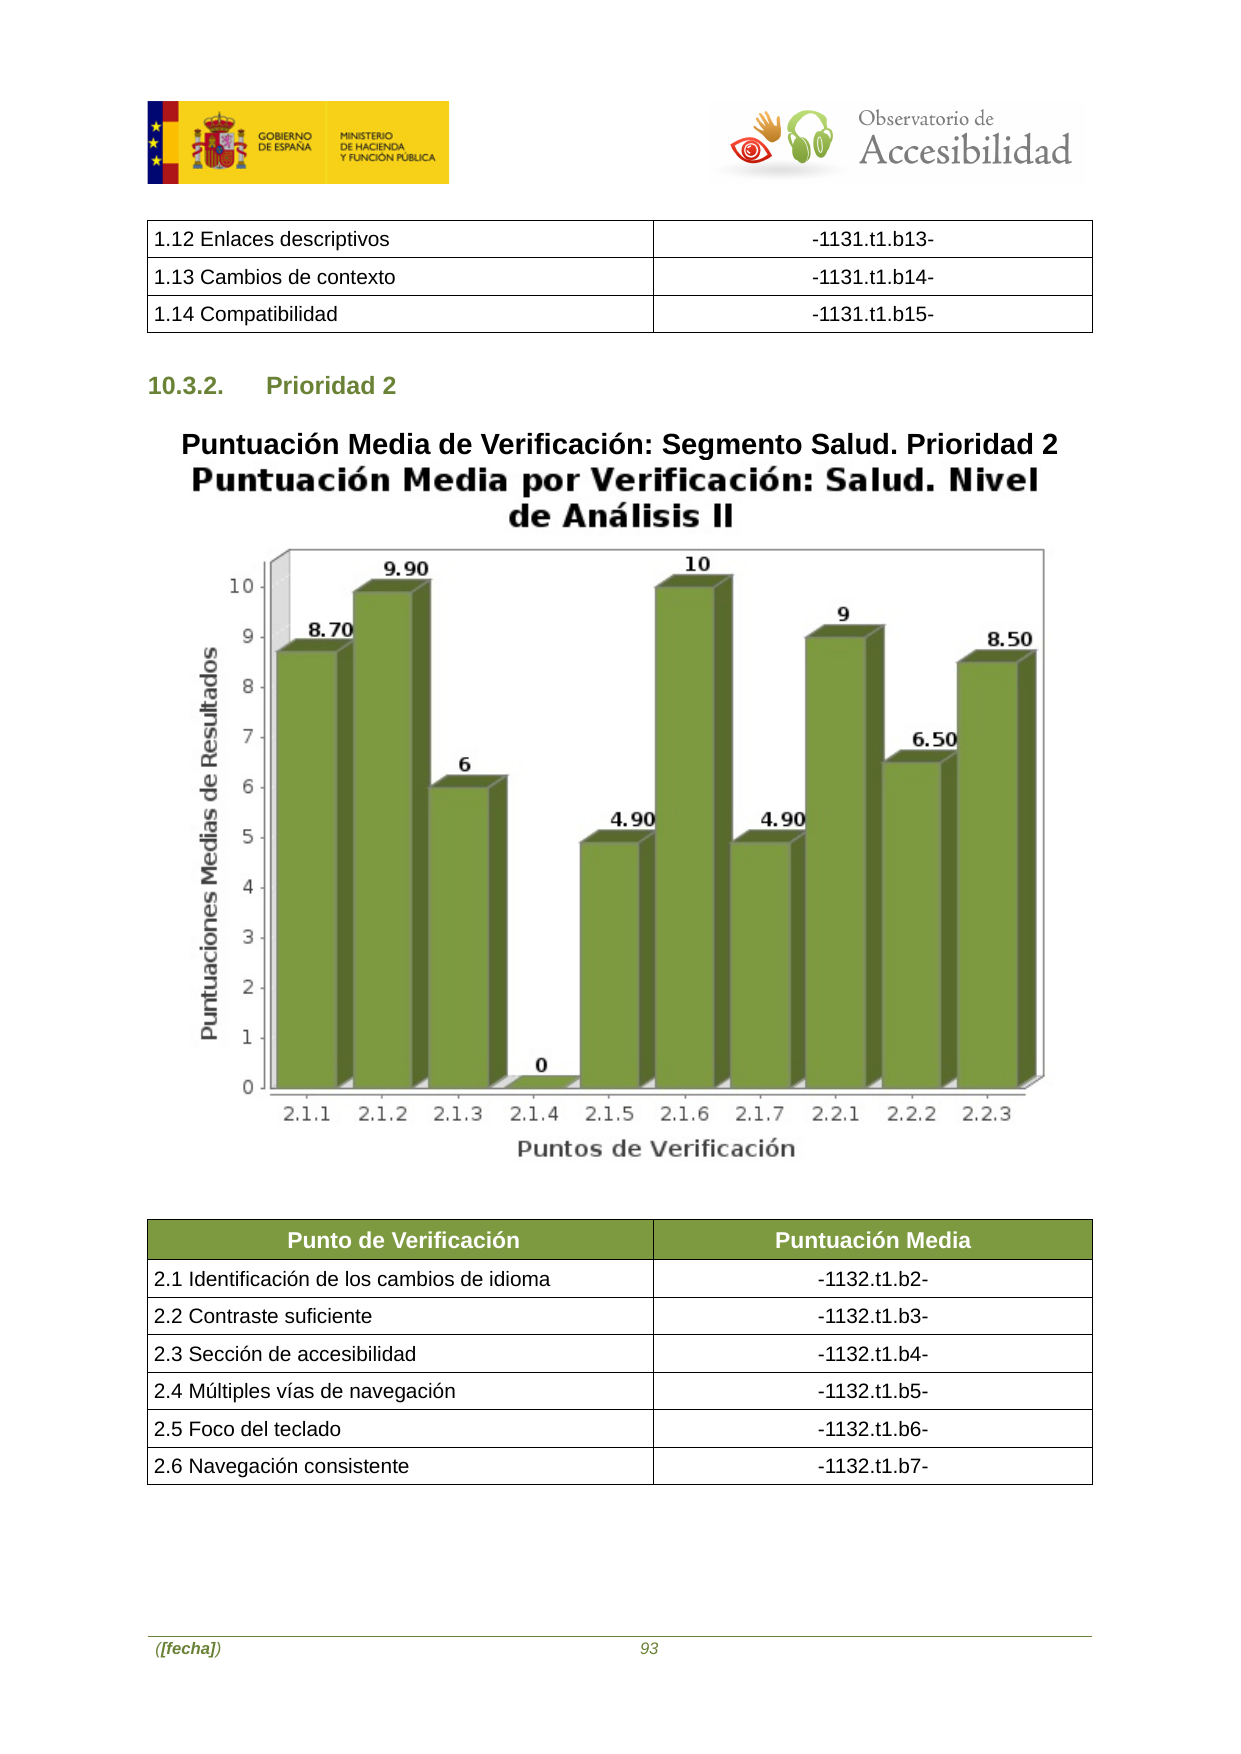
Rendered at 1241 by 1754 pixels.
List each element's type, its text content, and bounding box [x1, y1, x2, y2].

subtitle Prioridad 2 [148, 371, 1092, 399]
table_cell -1131.t1.b14- [654, 258, 1092, 295]
table_cell 1.12 Enlaces descriptivos [148, 221, 653, 257]
table_cell -1132.t1.b2- [654, 1260, 1092, 1297]
table_cell 1.13 Cambios de contexto [148, 258, 653, 295]
picture [147, 101, 450, 184]
table_cell -1132.t1.b3- [654, 1298, 1092, 1334]
table_header Puntuación Media [654, 1220, 1092, 1259]
table_cell 2.3 Sección de accesibilidad [148, 1335, 653, 1372]
table_cell 2.6 Navegación consistente [148, 1448, 653, 1484]
text Puntuación Media de Verificación: Segmento Salud. Prioridad 2 [148, 427, 1092, 461]
table_cell -1132.t1.b7- [654, 1448, 1092, 1484]
table_cell 2.1 Identificación de los cambios de idioma [148, 1260, 653, 1297]
table_cell -1132.t1.b5- [654, 1373, 1092, 1409]
table_header Punto de Verificación [148, 1220, 653, 1259]
table_cell 2.2 Contraste suficiente [148, 1298, 653, 1334]
table_cell -1131.t1.b15- [654, 296, 1092, 332]
table_cell 2.4 Múltiples vías de navegación [148, 1373, 653, 1409]
table_cell -1132.t1.b4- [654, 1335, 1092, 1372]
picture [710, 101, 1086, 184]
picture [178, 460, 1062, 1171]
table_cell -1131.t1.b13- [654, 221, 1092, 257]
table_cell 2.5 Foco del teclado [148, 1410, 653, 1447]
table_cell 1.14 Compatibilidad [148, 296, 653, 332]
table_cell -1132.t1.b6- [654, 1410, 1092, 1447]
